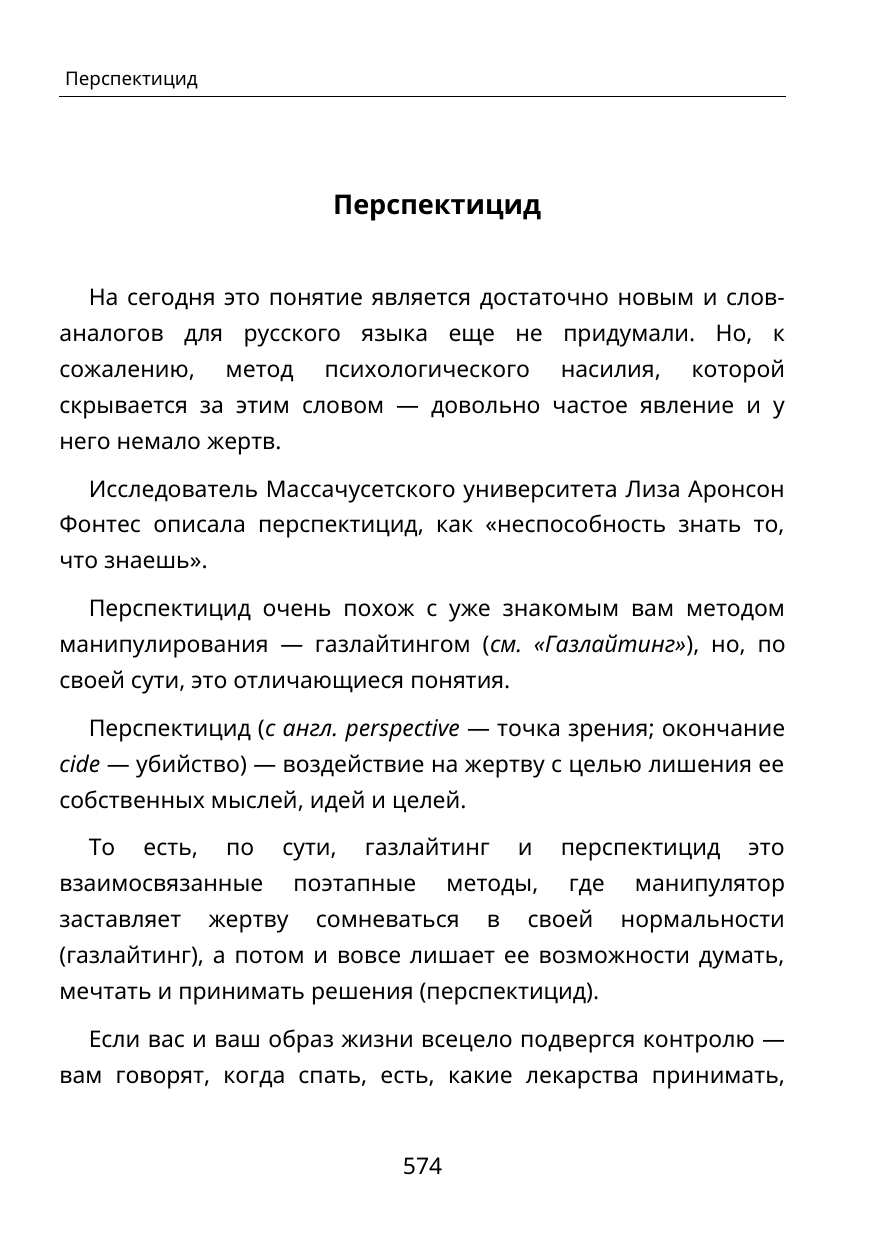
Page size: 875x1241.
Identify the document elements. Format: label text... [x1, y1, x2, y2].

text То есть, по сути, газлайтинг и перспектицид это взаимосвязанные поэтапные методы, где манипулятор заставляет жертву сомневаться в своей нормальности (газлайтинг), а потом и вовсе лишает ее возможности думать, мечтать и принимать решения (перспектицид). [59, 831, 786, 1006]
text На сегодня это понятие является достаточно новым и слов-аналогов для русского языка еще не придумали. Но, к сожалению, метод психологического насилия, которой скрывается за этим словом — довольно частое явление и у него немало жертв. [59, 281, 786, 456]
text Перспектицид (с англ. perspective — точка зрения; окончание cide — убийство) — воздействие на жертву с целью лишения ее собственных мыслей, идей и целей. [59, 712, 786, 815]
text Исследователь Массачусетского университета Лиза Аронсон Фонтес описала перспектицид, как «неспособность знать то, что знаешь». [59, 472, 786, 576]
subtitle Перспектицид [59, 185, 786, 222]
text Перспектицид очень похож с уже знакомым вам методом манипулирования — газлайтингом (см. «Газлайтинг»), но, по своей сути, это отличающиеся понятия. [59, 592, 786, 695]
text Если вас и ваш образ жизни всецело подвергся контролю — вам говорят, когда спать, есть, какие лекарства принимать, [59, 1023, 786, 1090]
